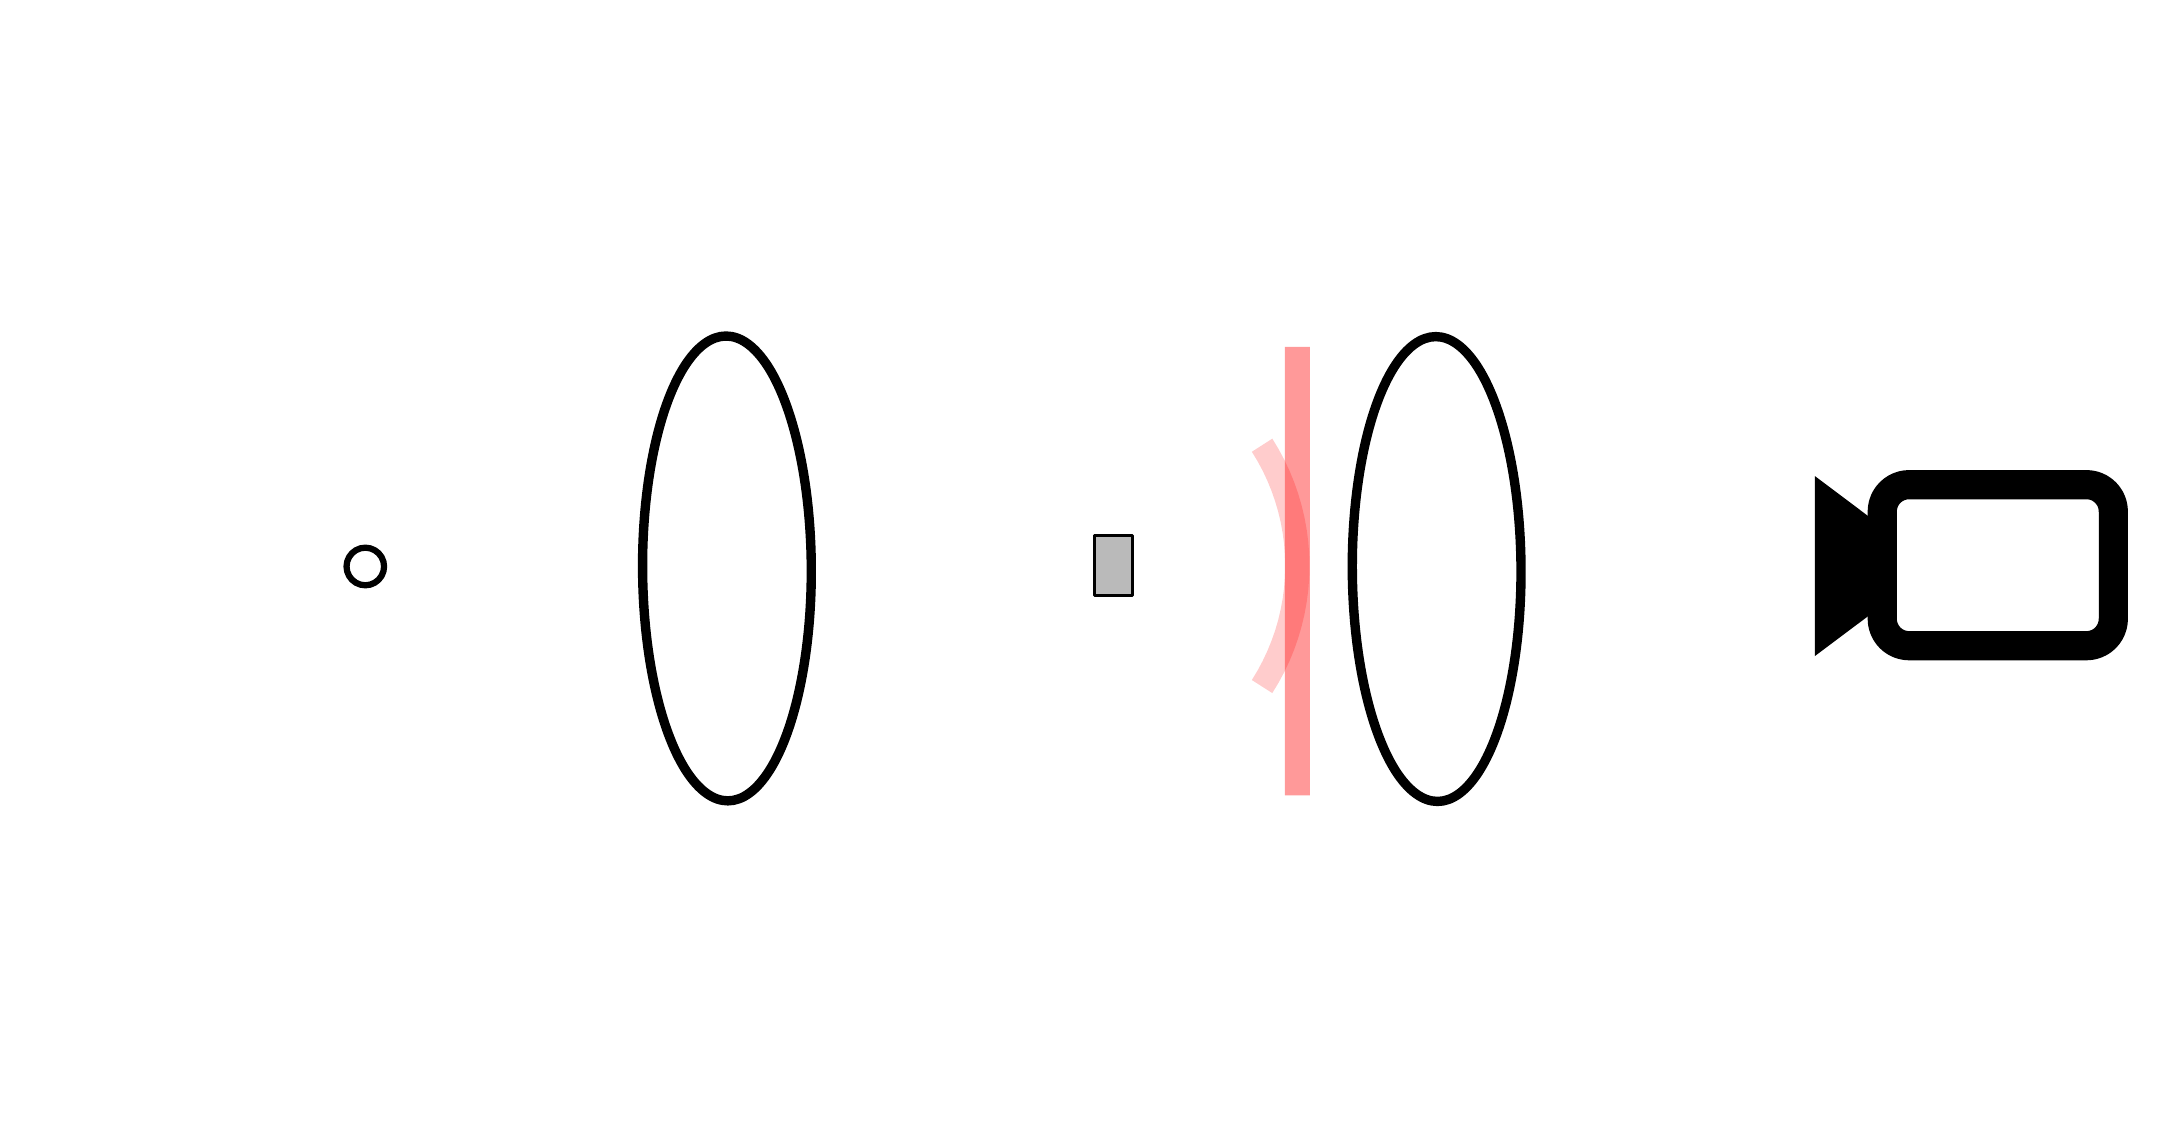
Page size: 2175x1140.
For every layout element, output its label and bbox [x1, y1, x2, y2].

text_box [1882, 484, 2114, 646]
text_box [1814, 476, 1875, 657]
text_box [642, 0, 1747, 1140]
